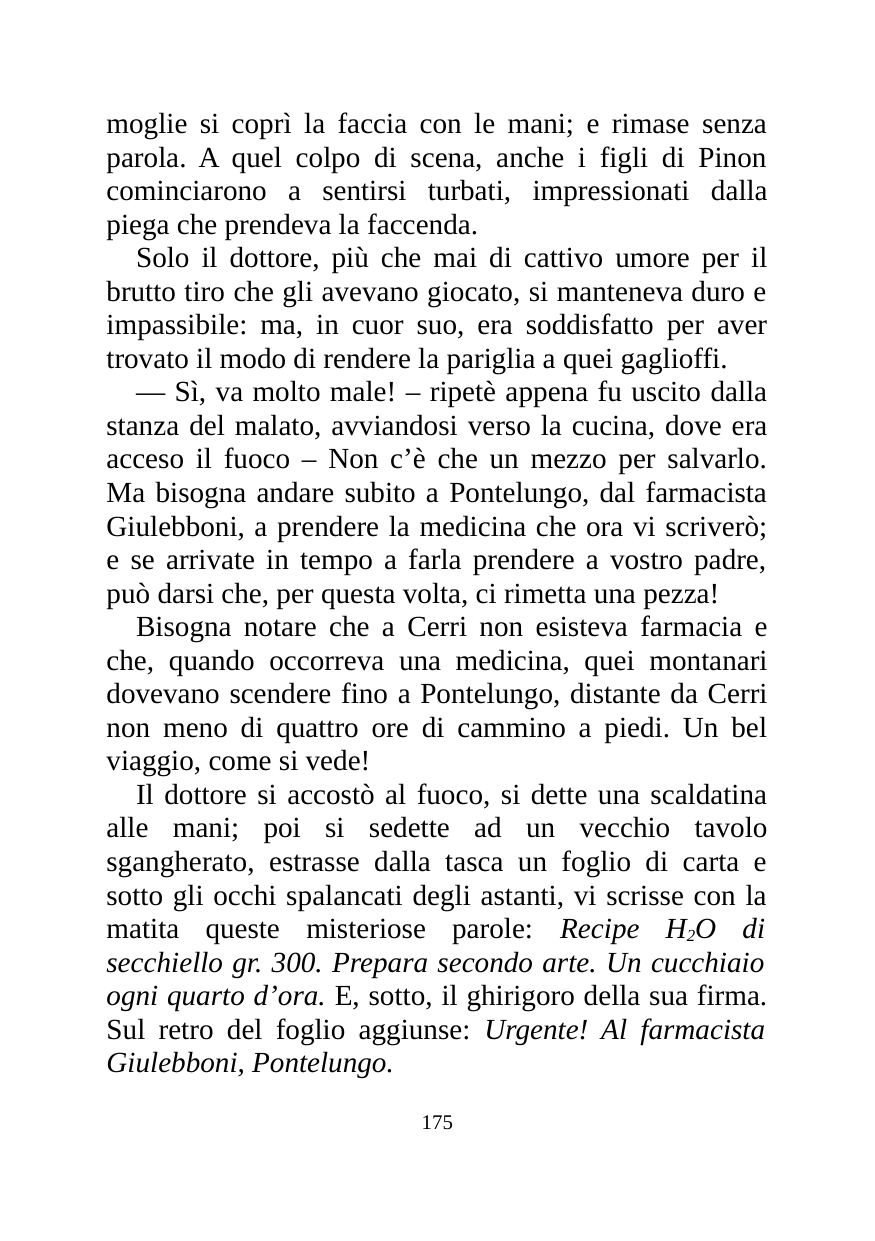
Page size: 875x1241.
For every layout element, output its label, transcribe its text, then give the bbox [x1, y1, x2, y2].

text moglie si coprì la faccia con le mani; e rimase senza parola. A quel colpo di scena, anche i figli di Pinon cominciarono a sentirsi turbati, impressionati dalla piega che prendeva la faccenda. [106, 106, 768, 240]
text Solo il dottore, più che mai di cattivo umore per il brutto tiro che gli avevano giocato, si manteneva duro e impassibile: ma, in cuor suo, era soddisfatto per aver trovato il modo di rendere la pariglia a quei gaglioffi. [106, 240, 768, 374]
text Il dottore si accostò al fuoco, si dette una scaldatina alle mani; poi si sedette ad un vecchio tavolo sgangherato, estrasse dalla tasca un foglio di carta e sotto gli occhi spalancati degli astanti, vi scrisse con la matita queste misteriose parole: Recipe H2O di secchiello gr. 300. Prepara secondo arte. Un cucchiaio ogni quarto d’ora. E, sotto, il ghirigoro della sua firma. Sul retro del foglio aggiunse: Urgente! Al farmacista Giulebboni, Pontelungo. [106, 777, 768, 1079]
text Bisogna notare che a Cerri non esisteva farmacia e che, quando occorreva una medicina, quei montanari dovevano scendere fino a Pontelungo, distante da Cerri non meno di quattro ore di cammino a piedi. Un bel viaggio, come si vede! [106, 609, 768, 777]
text — Sì, va molto male! – ripetè appena fu uscito dalla stanza del malato, avviandosi verso la cucina, dove era acceso il fuoco – Non c’è che un mezzo per salvarlo. Ma bisogna andare subito a Pontelungo, dal farmacista Giulebboni, a prendere la medicina che ora vi scriverò; e se arrivate in tempo a farla prendere a vostro padre, può darsi che, per questa volta, ci rimetta una pezza! [106, 374, 768, 609]
